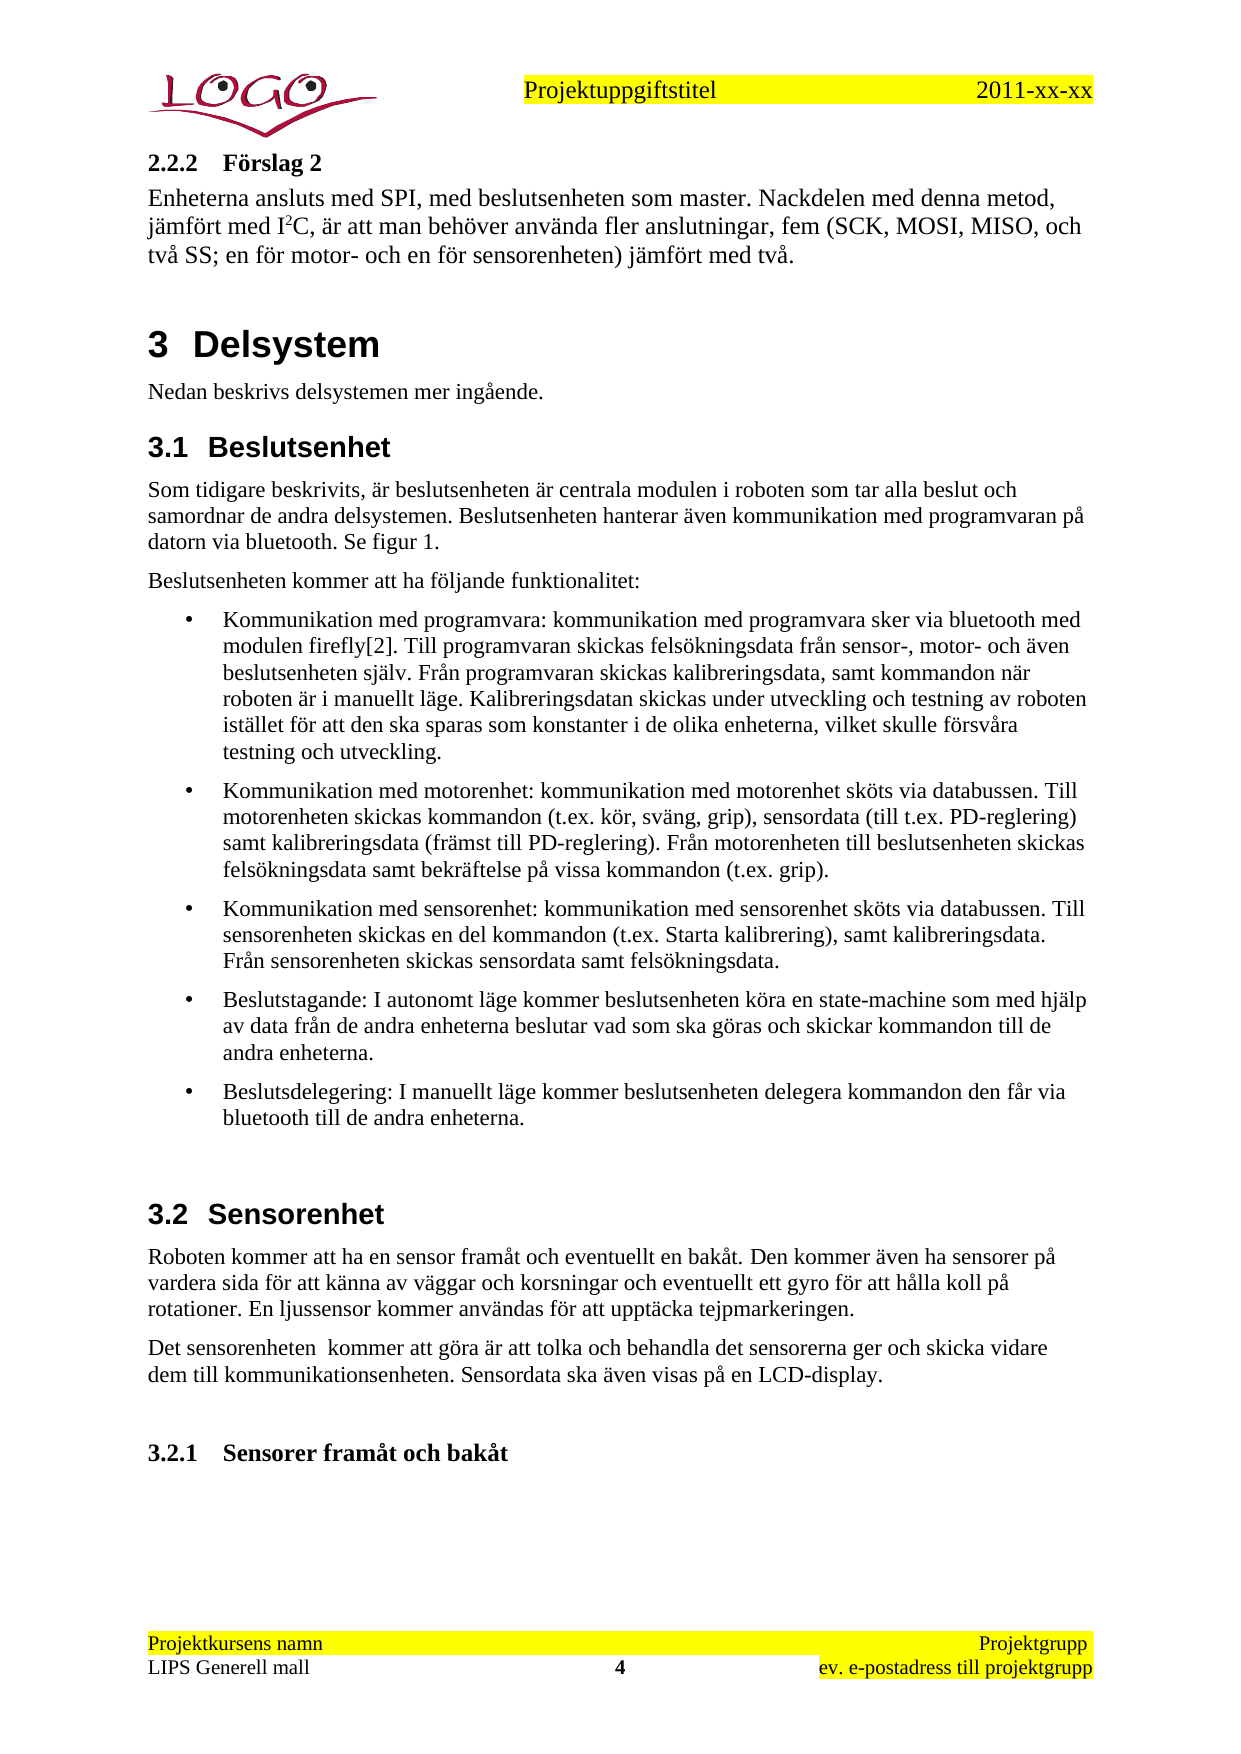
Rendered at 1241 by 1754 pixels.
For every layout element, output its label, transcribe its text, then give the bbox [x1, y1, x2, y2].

subtitle Sensorenhet [148, 1197, 1092, 1230]
subtitle Beslutsenhet [148, 430, 1092, 463]
text Roboten kommer att ha en sensor framåt och eventuellt en bakåt. Den kommer även ha sensorer på vardera sida för att känna av väggar och korsningar och eventuellt ett gyro för att hålla koll på rotationer. En ljussensor kommer användas för att upptäcka tejpmarkeringen. [148, 1243, 1092, 1322]
subtitle Förslag 2 [148, 148, 1092, 176]
list Beslutsdelegering: I manuellt läge kommer beslutsenheten delegera kommandon den får via bluetooth till de andra enheterna. [185, 1078, 1092, 1131]
text Enheterna ansluts med SPI, med beslutsenheten som master. Nackdelen med denna metod, jämfört med I2C, är att man behöver använda fler anslutningar, fem (SCK, MOSI, MISO, och två SS; en för motor- och en för sensorenheten) jämfört med två. [148, 183, 1092, 269]
list Beslutstagande: I autonomt läge kommer beslutsenheten köra en state-machine som med hjälp av data från de andra enheterna beslutar vad som ska göras och skickar kommandon till de andra enheterna. [185, 986, 1092, 1065]
text Som tidigare beskrivits, är beslutsenheten är centrala modulen i roboten som tar alla beslut och samordnar de andra delsystemen. Beslutsenheten hanterar även kommunikation med programvaran på datorn via bluetooth. Se figur 1. [148, 476, 1092, 555]
list Kommunikation med sensorenhet: kommunikation med sensorenhet sköts via databussen. Till sensorenheten skickas en del kommandon (t.ex. Starta kalibrering), samt kalibreringsdata. Från sensorenheten skickas sensordata samt felsökningsdata. [185, 895, 1092, 974]
list Kommunikation med motorenhet: kommunikation med motorenhet sköts via databussen. Till motorenheten skickas kommandon (t.ex. kör, sväng, grip), sensordata (till t.ex. PD-reglering) samt kalibreringsdata (främst till PD-reglering). Från motorenheten till beslutsenheten skickas felsökningsdata samt bekräftelse på vissa kommandon (t.ex. grip). [185, 777, 1092, 882]
text Det sensorenheten kommer att göra är att tolka och behandla det sensorerna ger och skicka vidare dem till kommunikationsenheten. Sensordata ska även visas på en LCD-display. [148, 1334, 1092, 1387]
text Nedan beskrivs delsystemen mer ingående. [148, 378, 1092, 405]
list Kommunikation med programvara: kommunikation med programvara sker via bluetooth med modulen firefly[2]. Till programvaran skickas felsökningsdata från sensor-, motor- och även beslutsenheten själv. Från programvaran skickas kalibreringsdata, samt kommandon när roboten är i manuellt läge. Kalibreringsdatan skickas under utveckling och testning av roboten istället för att den ska sparas som konstanter i de olika enheterna, vilket skulle försvåra testning och utveckling. [185, 606, 1092, 764]
text Beslutsenheten kommer att ha följande funktionalitet: [148, 567, 1092, 594]
subtitle Delsystem [148, 323, 1092, 366]
subtitle Sensorer framåt och bakåt [148, 1438, 1092, 1467]
